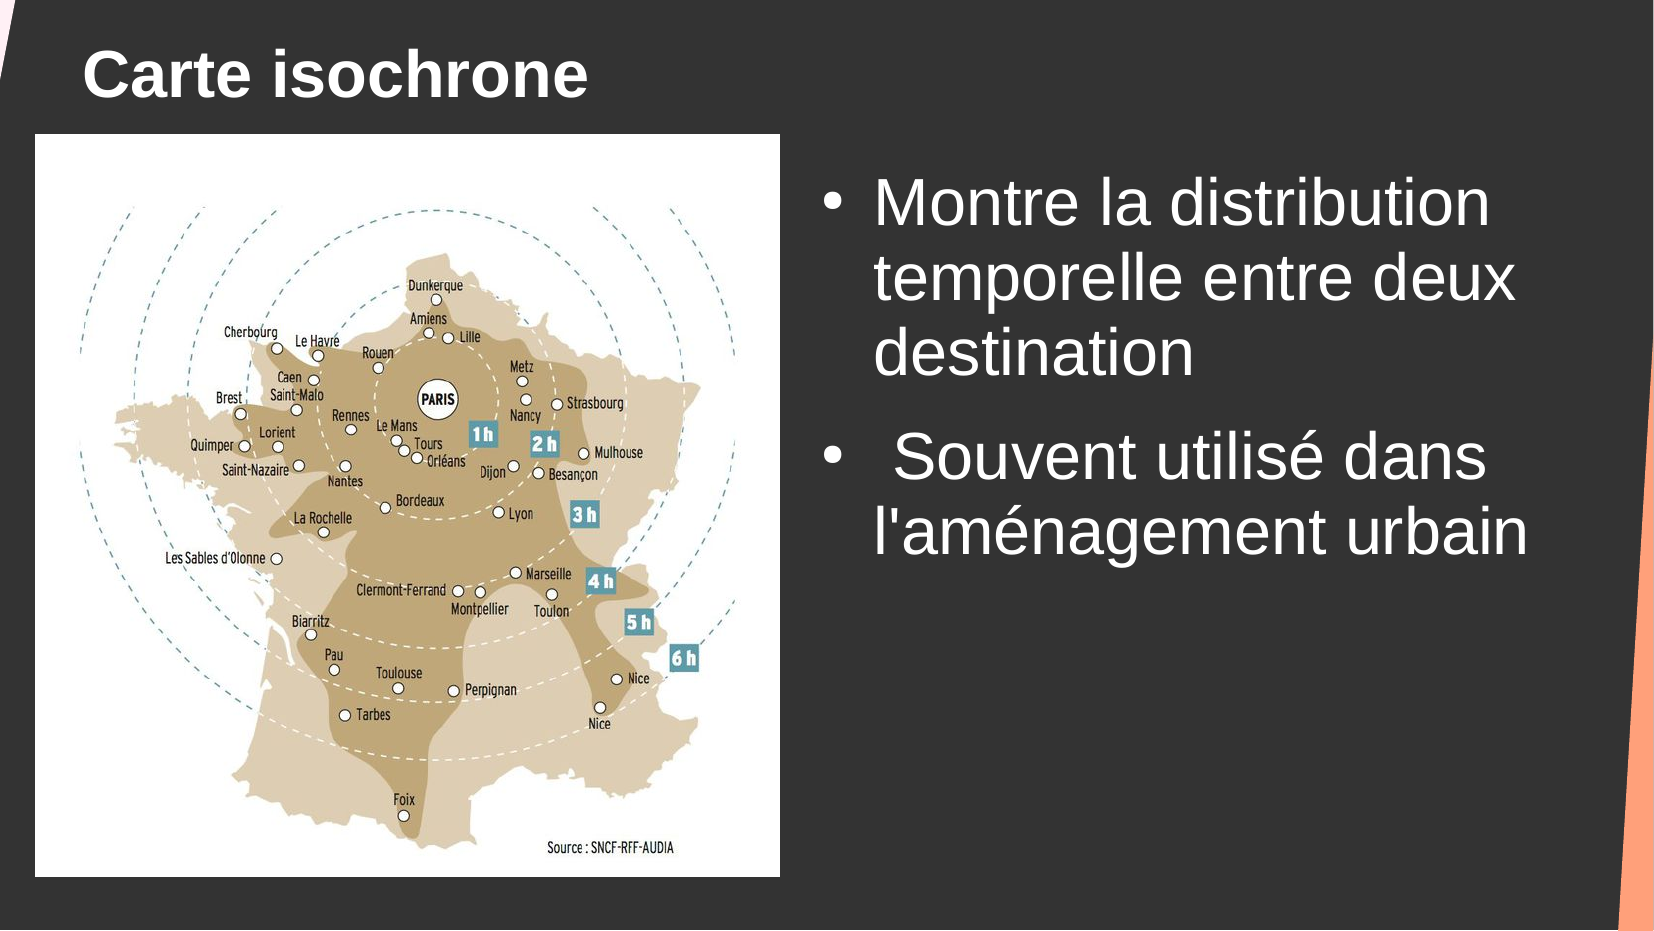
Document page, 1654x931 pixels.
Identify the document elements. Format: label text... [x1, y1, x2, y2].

text_box [0, 0, 16, 80]
text_box [1618, 322, 1654, 931]
title Carte isochrone [82, 37, 1571, 115]
list Montre la distribution temporelle entre deux destination Souvent utilisé dans l'aménagement urbain [803, 165, 1548, 703]
picture [35, 134, 780, 877]
